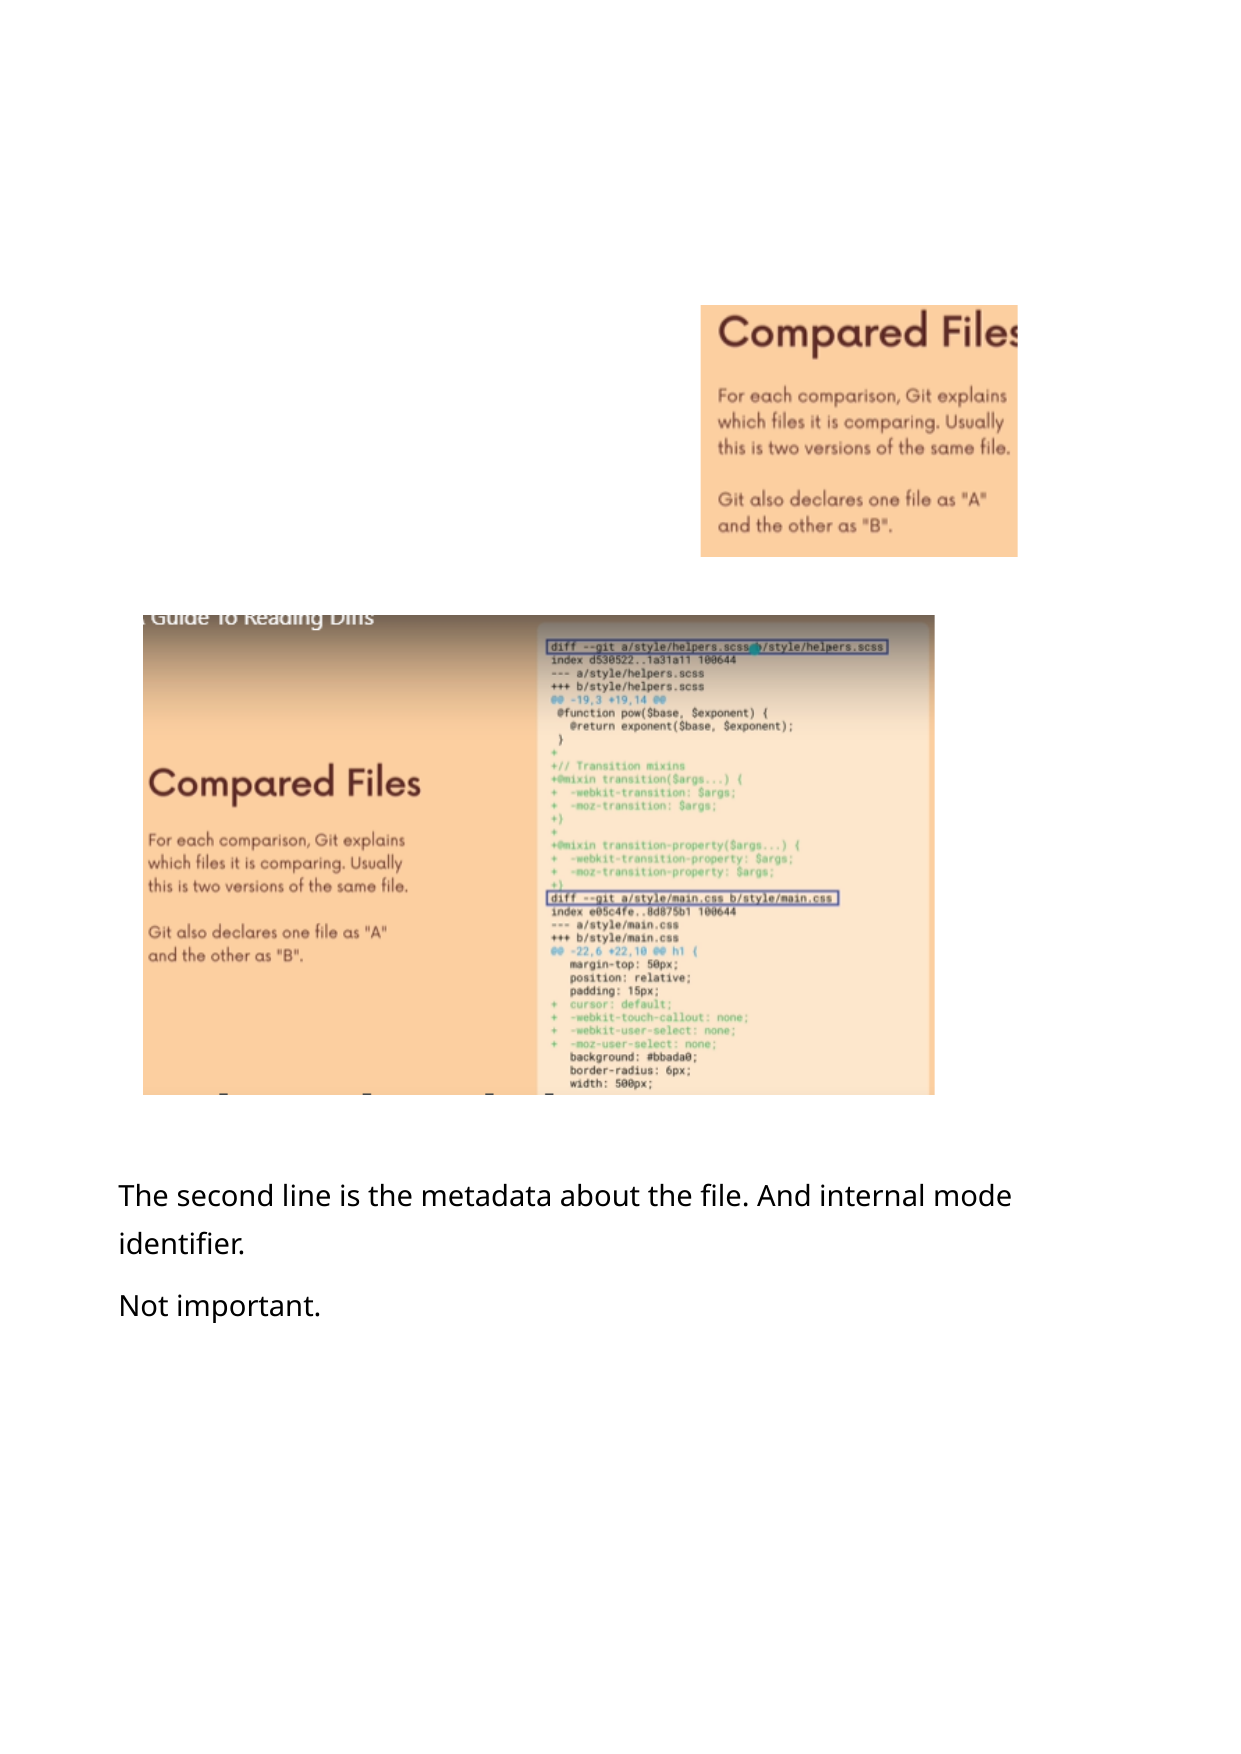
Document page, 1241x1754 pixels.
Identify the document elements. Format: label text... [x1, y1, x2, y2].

picture [700, 305, 1018, 557]
picture [143, 615, 935, 1095]
text The second line is the metadata about the file. And internal mode identifier. [118, 1175, 1122, 1263]
text Not important. [118, 1285, 1122, 1325]
